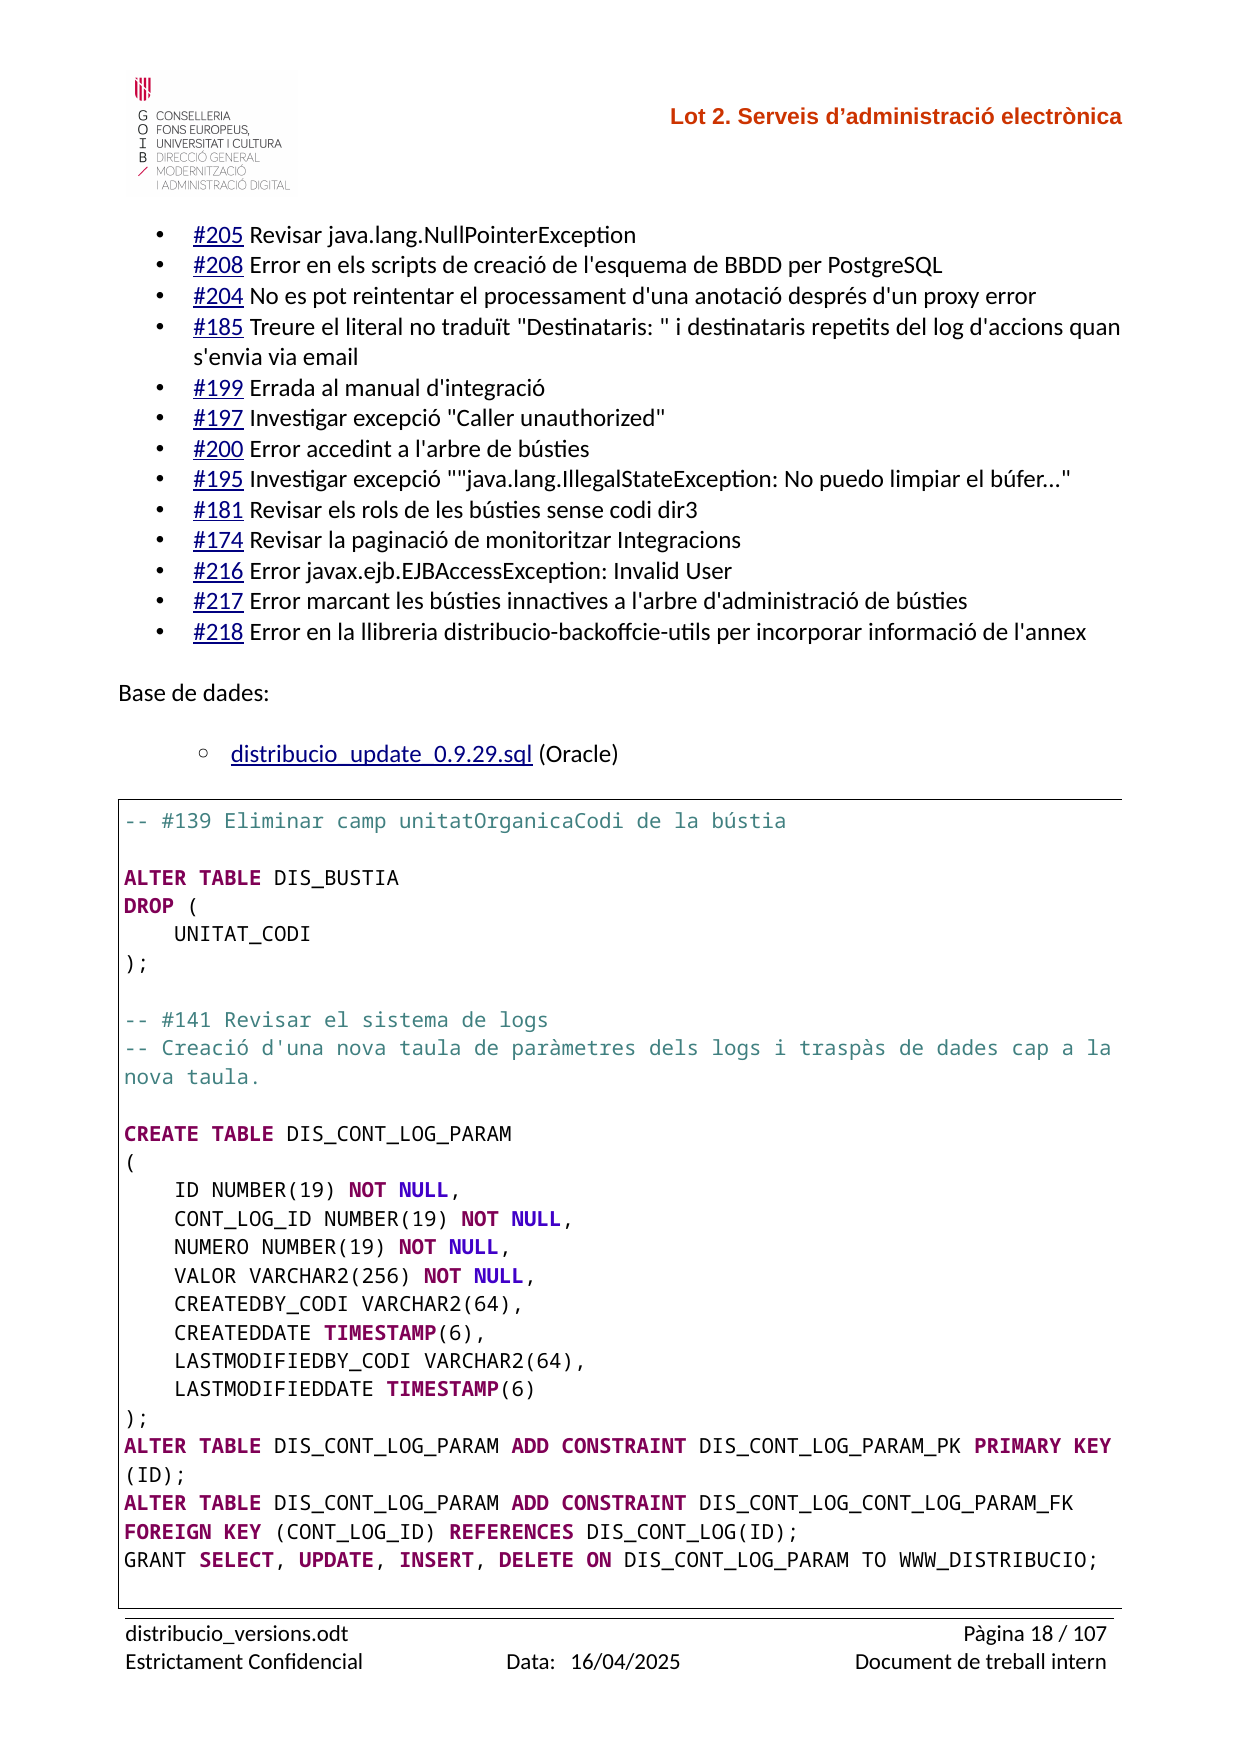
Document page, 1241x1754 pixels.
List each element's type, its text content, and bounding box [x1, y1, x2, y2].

list #197 Investigar excepció "Caller unauthorized" [156, 402, 1122, 433]
list #218 Error en la llibreria distribucio-backoffcie-utils per incorporar informació de l'annex [156, 616, 1122, 646]
text Base de dades: [118, 677, 1122, 707]
list #199 Errada al manual d'integració [156, 372, 1122, 402]
picture [126, 70, 299, 197]
list #195 Investigar excepció ""java.lang.IllegalStateException: No puedo limpiar el búfer..." [156, 463, 1122, 494]
list #204 No es pot reintentar el processament d'una anotació després d'un proxy error [156, 280, 1122, 311]
list #174 Revisar la paginació de monitoritzar Integracions [156, 524, 1122, 555]
list #181 Revisar els rols de les bústies sense codi dir3 [156, 494, 1122, 524]
list #216 Error javax.ejb.EJBAccessException: Invalid User [156, 555, 1122, 585]
list #217 Error marcant les bústies innactives a l'arbre d'administració de bústies [156, 585, 1122, 616]
list #200 Error accedint a l'arbre de bústies [156, 433, 1122, 463]
list #185 Treure el literal no traduït "Destinataris: " i destinataris repetits del log d'accions quan s'envia via email [156, 311, 1122, 372]
list #208 Error en els scripts de creació de l'esquema de BBDD per PostgreSQL [156, 250, 1122, 280]
list distribucio_update_0.9.29.sql (Oracle) [193, 738, 1122, 768]
list #205 Revisar java.lang.NullPointerException [156, 219, 1122, 250]
table_header -- #139 Eliminar camp unitatOrganicaCodi de la bústia ALTER TABLE DIS_BUSTIA DROP ( UNITAT_CODI ); -- #141 Revisar el sistema de logs -- Creació d'una nova taula de paràmetres dels logs i traspàs de dades cap a la nova taula. CREATE TABLE DIS_CONT_LOG_PARAM ( ID NUMBER(19) NOT NULL, CONT_LOG_ID NUMBER(19) NOT NULL, NUMERO NUMBER(19) NOT NULL, VALOR VARCHAR2(256) NOT NULL, CREATEDBY_CODI VARCHAR2(64), CREATEDDATE TIMESTAMP(6), LASTMODIFIEDBY_CODI VARCHAR2(64), LASTMODIFIEDDATE TIMESTAMP(6) ); ALTER TABLE DIS_CONT_LOG_PARAM ADD CONSTRAINT DIS_CONT_LOG_PARAM_PK PRIMARY KEY (ID); ALTER TABLE DIS_CONT_LOG_PARAM ADD CONSTRAINT DIS_CONT_LOG_CONT_LOG_PARAM_FK FOREIGN KEY (CONT_LOG_ID) REFERENCES DIS_CONT_LOG(ID); GRANT SELECT, UPDATE, INSERT, DELETE ON DIS_CONT_LOG_PARAM TO WWW_DISTRIBUCIO; [119, 800, 1122, 1608]
